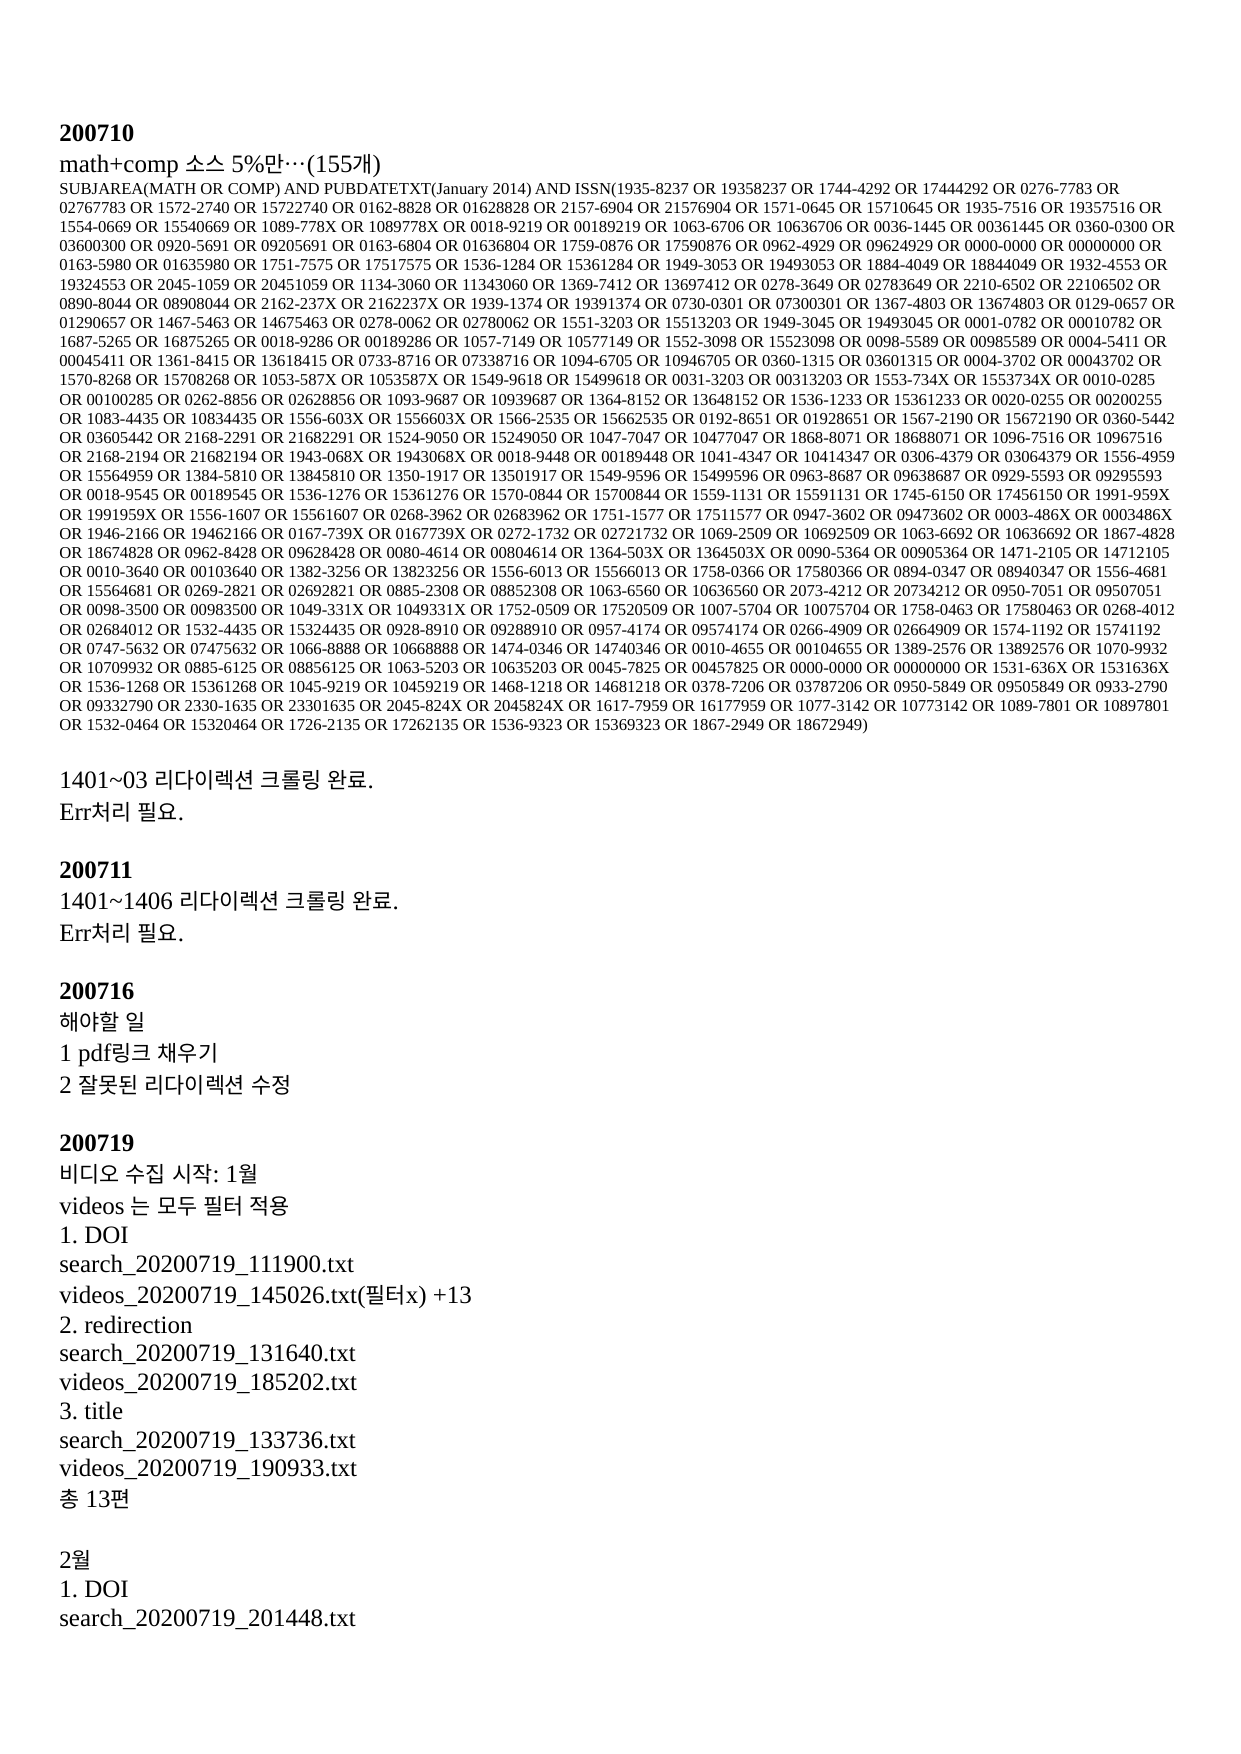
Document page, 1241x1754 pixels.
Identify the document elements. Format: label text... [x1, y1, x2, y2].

text search_20200719_111900.txt [59, 1249, 1181, 1278]
text videos_20200719_185202.txt [59, 1367, 1181, 1396]
text 2월 [59, 1543, 1181, 1574]
text videos_20200719_190933.txt [59, 1453, 1181, 1482]
text 1 pdf링크 채우기 [59, 1036, 1181, 1068]
text math+comp 소스 5%만…(155개) [59, 147, 1181, 178]
text Err처리 필요. [59, 795, 1181, 826]
text 200719 [59, 1128, 1181, 1157]
text 3. title [59, 1396, 1181, 1425]
text 1. DOI [59, 1574, 1181, 1603]
text SUBJAREA(MATH OR COMP) AND PUBDATETXT(January 2014) AND ISSN(1935-8237 OR 19358237 OR 1744-4292 OR 17444292 OR 0276-7783 OR 02767783 OR 1572-2740 OR 15722740 OR 0162-8828 OR 01628828 OR 2157-6904 OR 21576904 OR 1571-0645 OR 15710645 OR 1935-7516 OR 19357516 OR 1554-0669 OR 15540669 OR 1089-778X OR 1089778X OR 0018-9219 OR 00189219 OR 1063-6706 OR 10636706 OR 0036-1445 OR 00361445 OR 0360-0300 OR 03600300 OR 0920-5691 OR 09205691 OR 0163-6804 OR 01636804 OR 1759-0876 OR 17590876 OR 0962-4929 OR 09624929 OR 0000-0000 OR 00000000 OR 0163-5980 OR 01635980 OR 1751-7575 OR 17517575 OR 1536-1284 OR 15361284 OR 1949-3053 OR 19493053 OR 1884-4049 OR 18844049 OR 1932-4553 OR 19324553 OR 2045-1059 OR 20451059 OR 1134-3060 OR 11343060 OR 1369-7412 OR 13697412 OR 0278-3649 OR 02783649 OR 2210-6502 OR 22106502 OR 0890-8044 OR 08908044 OR 2162-237X OR 2162237X OR 1939-1374 OR 19391374 OR 0730-0301 OR 07300301 OR 1367-4803 OR 13674803 OR 0129-0657 OR 01290657 OR 1467-5463 OR 14675463 OR 0278-0062 OR 02780062 OR 1551-3203 OR 15513203 OR 1949-3045 OR 19493045 OR 0001-0782 OR 00010782 OR 1687-5265 OR 16875265 OR 0018-9286 OR 00189286 OR 1057-7149 OR 10577149 OR 1552-3098 OR 15523098 OR 0098-5589 OR 00985589 OR 0004-5411 OR 00045411 OR 1361-8415 OR 13618415 OR 0733-8716 OR 07338716 OR 1094-6705 OR 10946705 OR 0360-1315 OR 03601315 OR 0004-3702 OR 00043702 OR 1570-8268 OR 15708268 OR 1053-587X OR 1053587X OR 1549-9618 OR 15499618 OR 0031-3203 OR 00313203 OR 1553-734X OR 1553734X OR 0010-0285 OR 00100285 OR 0262-8856 OR 02628856 OR 1093-9687 OR 10939687 OR 1364-8152 OR 13648152 OR 1536-1233 OR 15361233 OR 0020-0255 OR 00200255 OR 1083-4435 OR 10834435 OR 1556-603X OR 1556603X OR 1566-2535 OR 15662535 OR 0192-8651 OR 01928651 OR 1567-2190 OR 15672190 OR 0360-5442 OR 03605442 OR 2168-2291 OR 21682291 OR 1524-9050 OR 15249050 OR 1047-7047 OR 10477047 OR 1868-8071 OR 18688071 OR 1096-7516 OR 10967516 OR 2168-2194 OR 21682194 OR 1943-068X OR 1943068X OR 0018-9448 OR 00189448 OR 1041-4347 OR 10414347 OR 0306-4379 OR 03064379 OR 1556-4959 OR 15564959 OR 1384-5810 OR 13845810 OR 1350-1917 OR 13501917 OR 1549-9596 OR 15499596 OR 0963-8687 OR 09638687 OR 0929-5593 OR 09295593 OR 0018-9545 OR 00189545 OR 1536-1276 OR 15361276 OR 1570-0844 OR 15700844 OR 1559-1131 OR 15591131 OR 1745-6150 OR 17456150 OR 1991-959X OR 1991959X OR 1556-1607 OR 15561607 OR 0268-3962 OR 02683962 OR 1751-1577 OR 17511577 OR 0947-3602 OR 09473602 OR 0003-486X OR 0003486X OR 1946-2166 OR 19462166 OR 0167-739X OR 0167739X OR 0272-1732 OR 02721732 OR 1069-2509 OR 10692509 OR 1063-6692 OR 10636692 OR 1867-4828 OR 18674828 OR 0962-8428 OR 09628428 OR 0080-4614 OR 00804614 OR 1364-503X OR 1364503X OR 0090-5364 OR 00905364 OR 1471-2105 OR 14712105 OR 0010-3640 OR 00103640 OR 1382-3256 OR 13823256 OR 1556-6013 OR 15566013 OR 1758-0366 OR 17580366 OR 0894-0347 OR 08940347 OR 1556-4681 OR 15564681 OR 0269-2821 OR 02692821 OR 0885-2308 OR 08852308 OR 1063-6560 OR 10636560 OR 2073-4212 OR 20734212 OR 0950-7051 OR 09507051 OR 0098-3500 OR 00983500 OR 1049-331X OR 1049331X OR 1752-0509 OR 17520509 OR 1007-5704 OR 10075704 OR 1758-0463 OR 17580463 OR 0268-4012 OR 02684012 OR 1532-4435 OR 15324435 OR 0928-8910 OR 09288910 OR 0957-4174 OR 09574174 OR 0266-4909 OR 02664909 OR 1574-1192 OR 15741192 OR 0747-5632 OR 07475632 OR 1066-8888 OR 10668888 OR 1474-0346 OR 14740346 OR 0010-4655 OR 00104655 OR 1389-2576 OR 13892576 OR 1070-9932 OR 10709932 OR 0885-6125 OR 08856125 OR 1063-5203 OR 10635203 OR 0045-7825 OR 00457825 OR 0000-0000 OR 00000000 OR 1531-636X OR 1531636X OR 1536-1268 OR 15361268 OR 1045-9219 OR 10459219 OR 1468-1218 OR 14681218 OR 0378-7206 OR 03787206 OR 0950-5849 OR 09505849 OR 0933-2790 OR 09332790 OR 2330-1635 OR 23301635 OR 2045-824X OR 2045824X OR 1617-7959 OR 16177959 OR 1077-3142 OR 10773142 OR 1089-7801 OR 10897801 OR 1532-0464 OR 15320464 OR 1726-2135 OR 17262135 OR 1536-9323 OR 15369323 OR 1867-2949 OR 18672949) [59, 178, 1181, 734]
text search_20200719_131640.txt [59, 1338, 1181, 1367]
text videos 는 모두 필터 적용 [59, 1189, 1181, 1221]
text videos_20200719_145026.txt(필터x) +13 [59, 1278, 1181, 1310]
text 1401~03 리다이렉션 크롤링 완료. [59, 763, 1181, 795]
text 200711 [59, 855, 1181, 884]
text 2 잘못된 리다이렉션 수정 [59, 1068, 1181, 1100]
text 200716 [59, 976, 1181, 1005]
text search_20200719_133736.txt [59, 1425, 1181, 1453]
text 1. DOI [59, 1221, 1181, 1249]
text 1401~1406 리다이렉션 크롤링 완료. [59, 884, 1181, 916]
text 비디오 수집 시작: 1월 [59, 1157, 1181, 1189]
text 해야할 일 [59, 1005, 1181, 1036]
text Err처리 필요. [59, 916, 1181, 947]
text 2. redirection [59, 1310, 1181, 1338]
text search_20200719_201448.txt [59, 1603, 1181, 1632]
text 200710 [59, 118, 1181, 147]
text 총 13편 [59, 1482, 1181, 1514]
